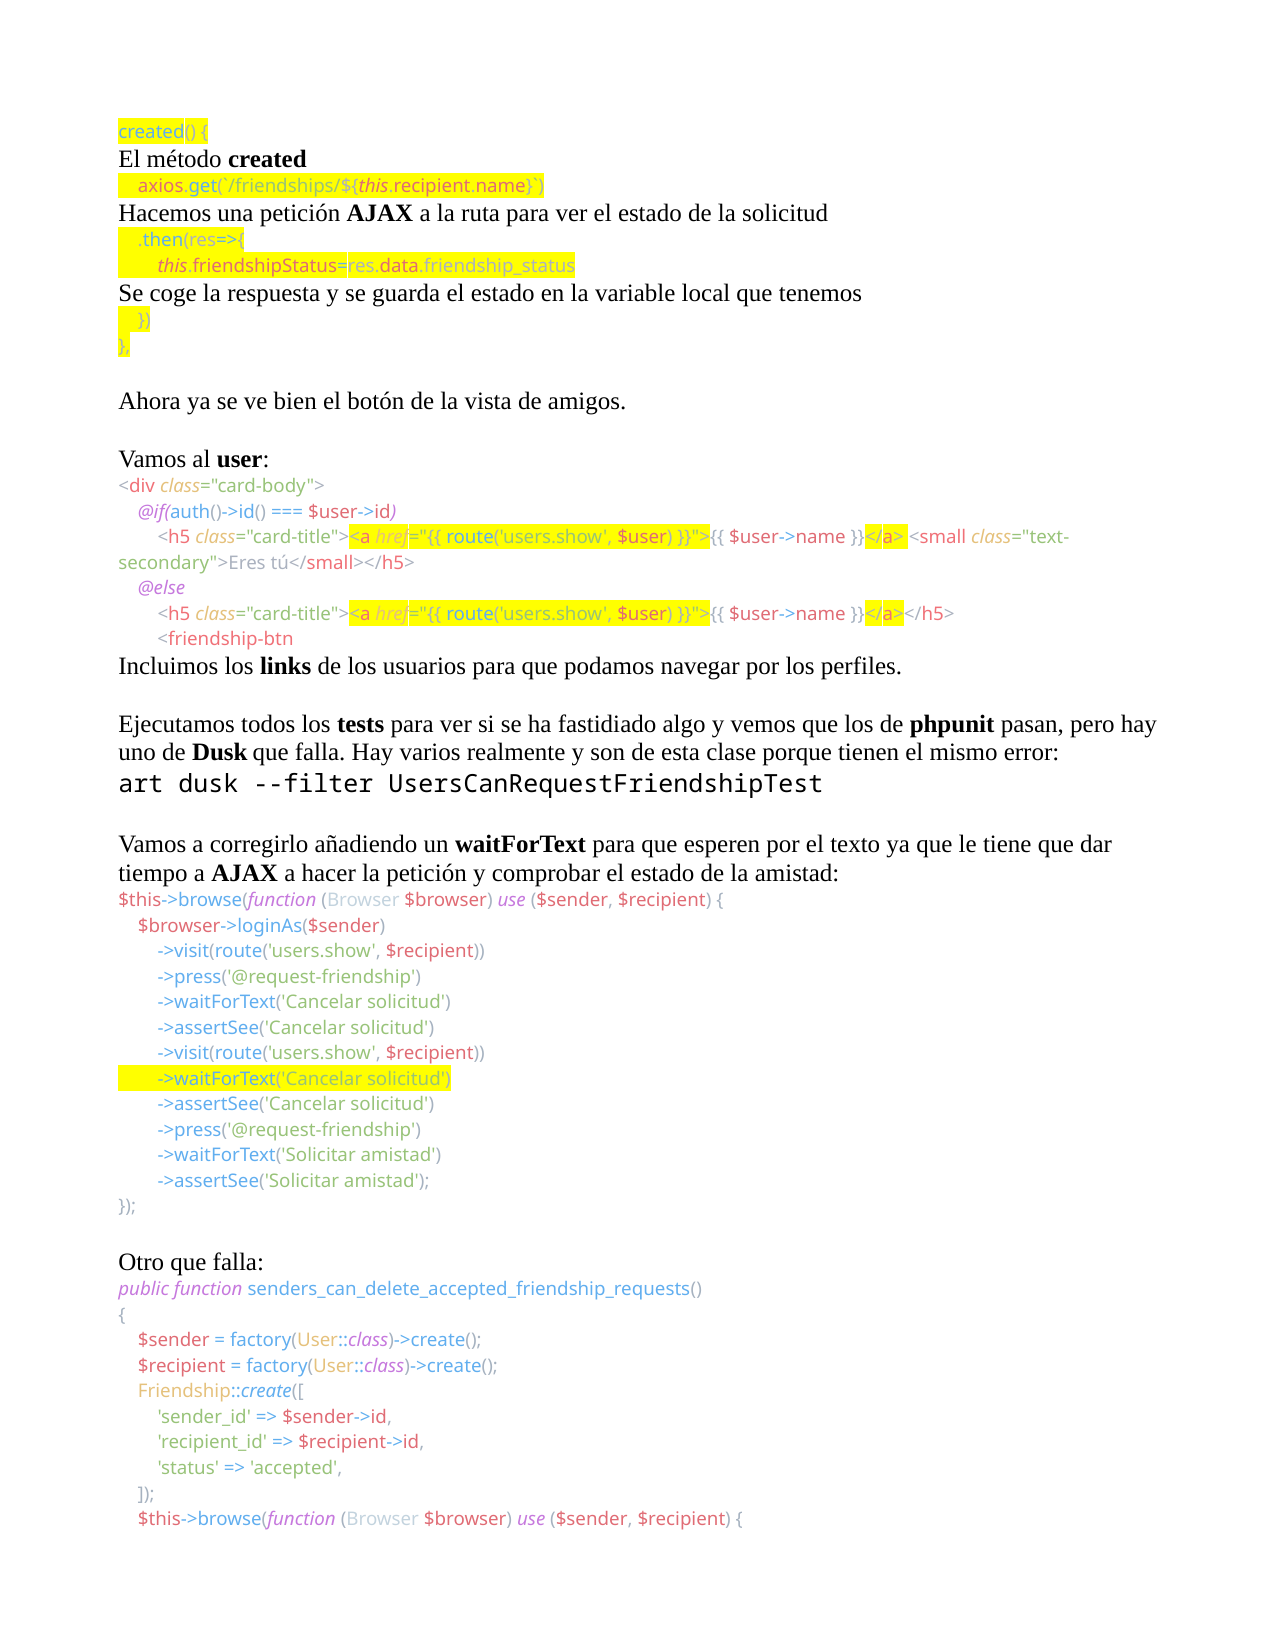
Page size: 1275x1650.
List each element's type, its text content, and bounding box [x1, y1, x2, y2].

text public function senders_can_delete_accepted_friendship_requests() { $sender = factory(User::class)->create(); $recipient = factory(User::class)->create(); Friendship::create([ 'sender_id' => $sender->id, 'recipient_id' => $recipient->id, 'status' => 'accepted', ]); $this->browse(function (Browser $browser) use ($sender, $recipient) { [118, 1276, 1157, 1531]
text .then(res=>{ this.friendshipStatus=res.data.friendship_status Se coge la respuesta y se guarda el estado en la variable local que tenemos [118, 227, 1157, 306]
text Otro que falla: [118, 1247, 1157, 1276]
text $this->browse(function (Browser $browser) use ($sender, $recipient) { $browser->loginAs($sender) ->visit(route('users.show', $recipient)) ->press('@request-friendship') ->waitForText('Cancelar solicitud') ->assertSee('Cancelar solicitud') ->visit(route('users.show', $recipient)) ->waitForText('Cancelar solicitud') ->assertSee('Cancelar solicitud') ->press('@request-friendship') ->waitForText('Solicitar amistad') ->assertSee('Solicitar amistad'); }); [118, 886, 1157, 1218]
text Ahora ya se ve bien el botón de la vista de amigos. [118, 386, 1157, 415]
text Vamos al user: [118, 444, 1157, 472]
text axios.get(`/friendships/${this.recipient.name}`) Hacemos una petición AJAX a la ruta para ver el estado de la solicitud [118, 172, 1157, 227]
text Incluimos los links de los usuarios para que podamos navegar por los perfiles. [118, 651, 1157, 680]
text }) }, [118, 306, 1157, 357]
text created() { El método created [118, 118, 1157, 172]
text Ejecutamos todos los tests para ver si se ha fastidiado algo y vemos que los de phpunit pasan, pero hay uno de Dusk que falla. Hay varios realmente y son de esta clase porque tienen el mismo error: [118, 709, 1157, 766]
text art dusk --filter UsersCanRequestFriendshipTest [118, 766, 1157, 829]
text <div class="card-body"> @if(auth()->id() === $user->id) <h5 class="card-title"><a href="{{ route('users.show', $user) }}">{{ $user->name }}</a> <small class="text-secondary">Eres tú</small></h5> @else <h5 class="card-title"><a href="{{ route('users.show', $user) }}">{{ $user->name }}</a></h5> <friendship-btn [118, 472, 1157, 651]
text Vamos a corregirlo añadiendo un waitForText para que esperen por el texto ya que le tiene que dar tiempo a AJAX a hacer la petición y comprobar el estado de la amistad: [118, 829, 1157, 886]
